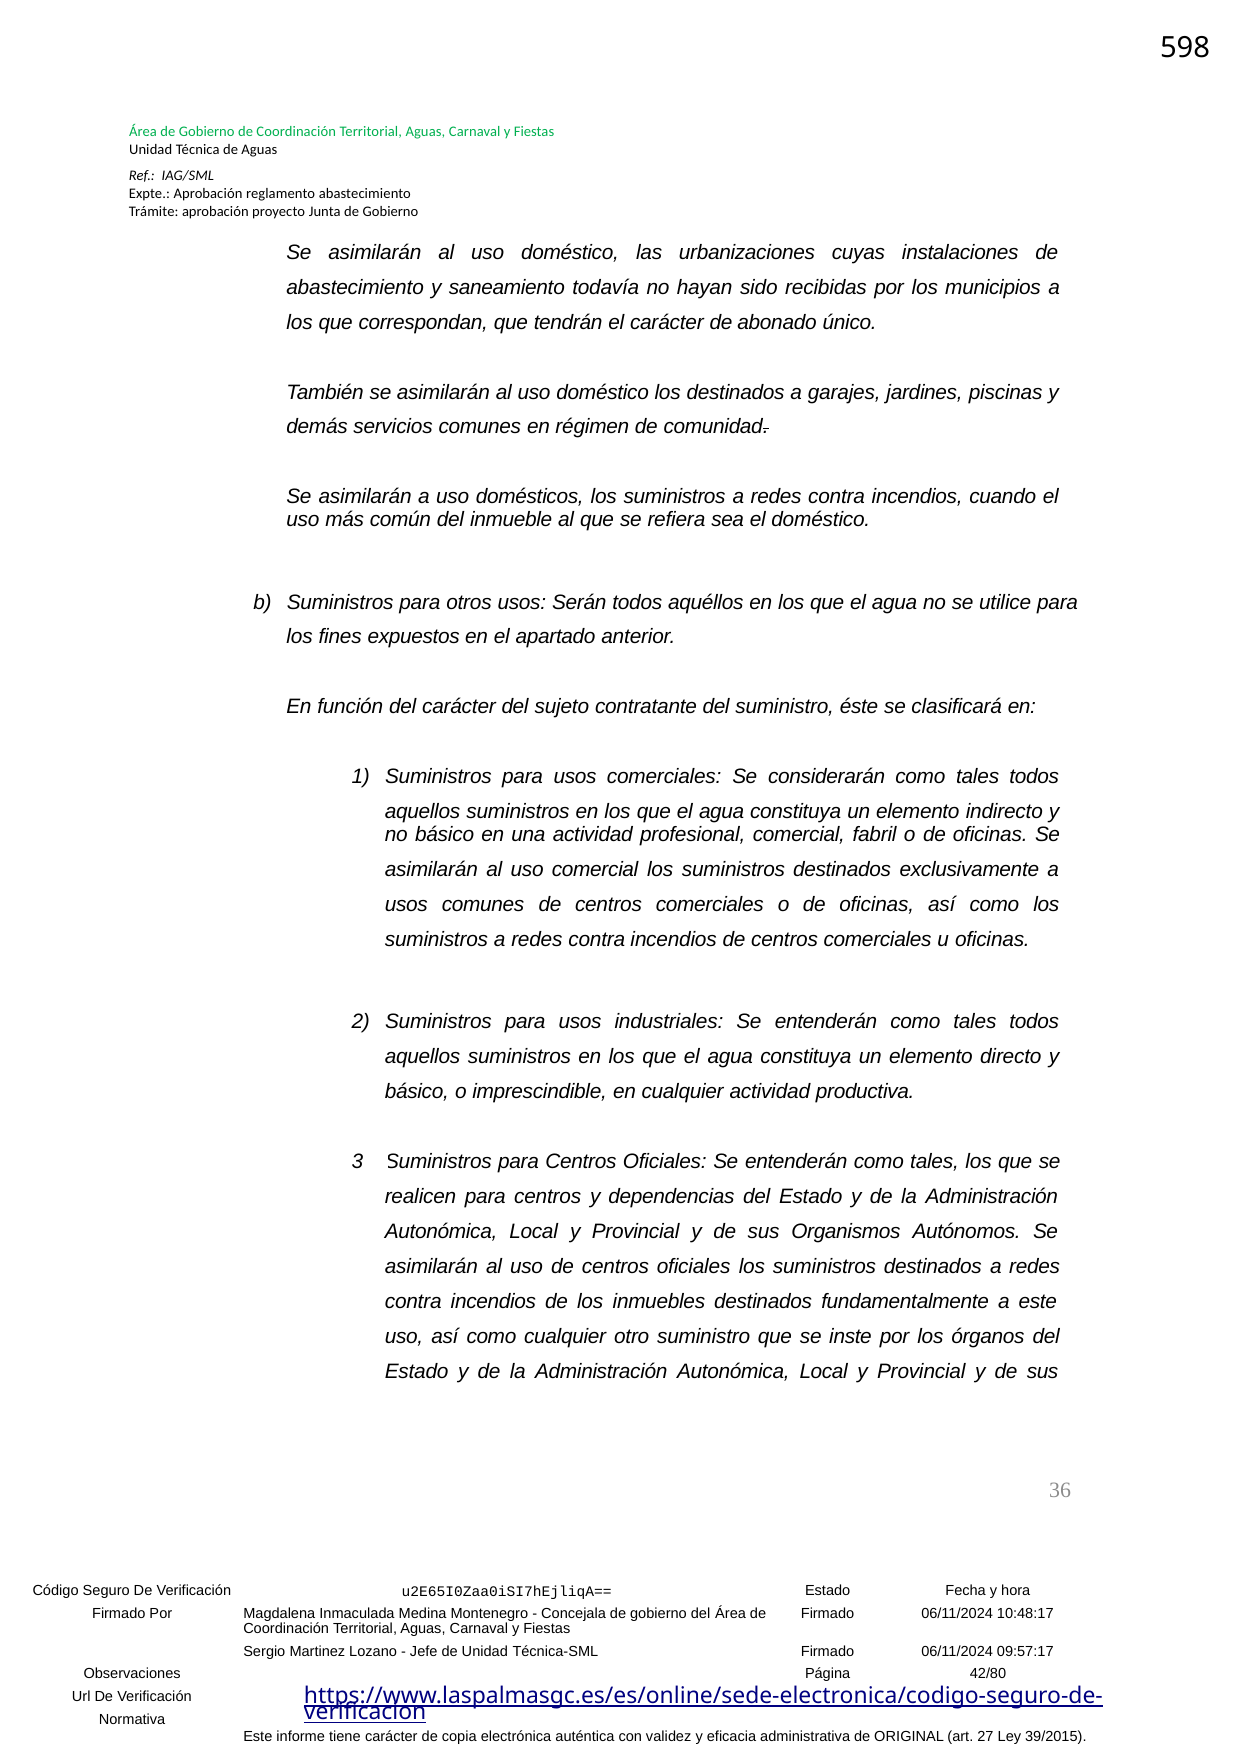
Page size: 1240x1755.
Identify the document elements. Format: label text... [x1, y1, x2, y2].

text uso más común del inmueble al que se refiera sea el doméstico. [286, 508, 1081, 531]
text no básico en una actividad profesional, comercial, fabril o de oficinas. Se [384, 823, 1081, 846]
text 3 [351, 1151, 388, 1173]
text Sergio Martinez Lozano - Jefe de Unidad Técnica-SML [243, 1643, 623, 1659]
text Firmado Por [92, 1606, 243, 1622]
text Firmado [801, 1606, 876, 1622]
text básico, o imprescindible, en cualquier actividad productiva. [384, 1080, 1081, 1103]
text Área de Gobierno de Coordinación Territorial, Aguas, Carnaval y Fiestas [129, 122, 581, 140]
text demás servicios comunes en régimen de comunidad. [286, 415, 1081, 439]
text los fines expuestos en el apartado anterior. [286, 626, 1082, 648]
text Este informe tiene carácter de copia electrónica auténtica con validez y eficacia administrativa de ORIGINAL (art. 27 Ley 39/2015). [243, 1728, 1113, 1744]
text asimilarán al uso comercial los suministros destinados exclusivamente a [384, 858, 1081, 881]
text ) Suministros para Centros Oficiales: Se entenderán como tales, los que se [388, 1151, 1081, 1173]
text 06/11/2024 09:57:17 [921, 1643, 1077, 1659]
text https://www.laspalmasgc.es/es/online/sede-electronica/codigo-seguro-de-verificacion [304, 1690, 1113, 1723]
text realicen para centros y dependencias del Estado y de la Administración [384, 1186, 1081, 1208]
text 42/80 [969, 1666, 1077, 1682]
text usos comunes de centros comerciales o de oficinas, así como los [384, 893, 1081, 916]
text u2E65I0Zaa0iSI7hEjliqA== [401, 1584, 636, 1600]
text Ref.: IAG/SML [129, 165, 446, 183]
text Observaciones [83, 1666, 214, 1682]
text Autonómica, Local y Provincial y de sus Organismos Autónomos. Se [384, 1220, 1081, 1243]
text También se asimilarán al uso doméstico los destinados a garajes, jardines, piscinas y [286, 381, 1081, 404]
text 06/11/2024 10:48:17 [921, 1606, 1077, 1622]
text Magdalena Inmaculada Medina Montenegro - Concejala de gobierno del Área de [243, 1606, 791, 1622]
text b) Suministros para otros usos: Serán todos aquéllos en los que el agua no se utilice para [253, 591, 1082, 614]
text abastecimiento y saneamiento todavía no hayan sido recibidas por los municipios a [286, 276, 1081, 299]
text 598 [1160, 31, 1233, 64]
text ) Suministros para usos industriales: Se entenderán como tales todos [363, 1011, 1081, 1033]
text Url De Verificación [72, 1689, 214, 1705]
text Estado y de la Administración Autonómica, Local y Provincial y de sus [384, 1360, 1081, 1383]
text Coordinación Territorial, Aguas, Carnaval y Fiestas [243, 1622, 791, 1636]
text Unidad Técnica de Aguas [129, 140, 581, 158]
text Estado [805, 1583, 872, 1599]
text Normativa [99, 1712, 214, 1728]
text Trámite: aprobación proyecto Junta de Gobierno [129, 202, 446, 219]
text Página [805, 1666, 876, 1682]
text asimilarán al uso de centros oficiales los suministros destinados a redes [384, 1255, 1081, 1278]
text Se asimilarán a uso domésticos, los suministros a redes contra incendios, cuando el [286, 486, 1081, 508]
text uso, así como cualquier otro suministro que se inste por los órganos del [384, 1325, 1081, 1348]
text 3 [1049, 1478, 1060, 1502]
text Código Seguro De Verificación [32, 1583, 257, 1599]
text los que correspondan, que tendrán el carácter de abonado único. [286, 311, 1081, 334]
text Expte.: Aprobación reglamento abastecimiento [129, 183, 446, 202]
text En función del carácter del sujeto contratante del suministro, éste se clasificará en: [286, 696, 1055, 718]
text aquellos suministros en los que el agua constituya un elemento directo y [384, 1045, 1081, 1068]
text contra incendios de los inmuebles destinados fundamentalmente a este [384, 1290, 1081, 1313]
text Firmado [801, 1643, 876, 1659]
text Se asimilarán al uso doméstico, las urbanizaciones cuyas instalaciones de [286, 241, 1081, 264]
text 1 [351, 766, 363, 788]
text 2 [351, 1011, 363, 1033]
text Fecha y hora [945, 1583, 1052, 1599]
text ) Suministros para usos comerciales: Se considerarán como tales todos [363, 766, 1081, 788]
text aquellos suministros en los que el agua constituya un elemento indirecto y [384, 801, 1081, 823]
text 6 [1060, 1478, 1096, 1502]
text suministros a redes contra incendios de centros comerciales u oficinas. [384, 928, 1081, 951]
